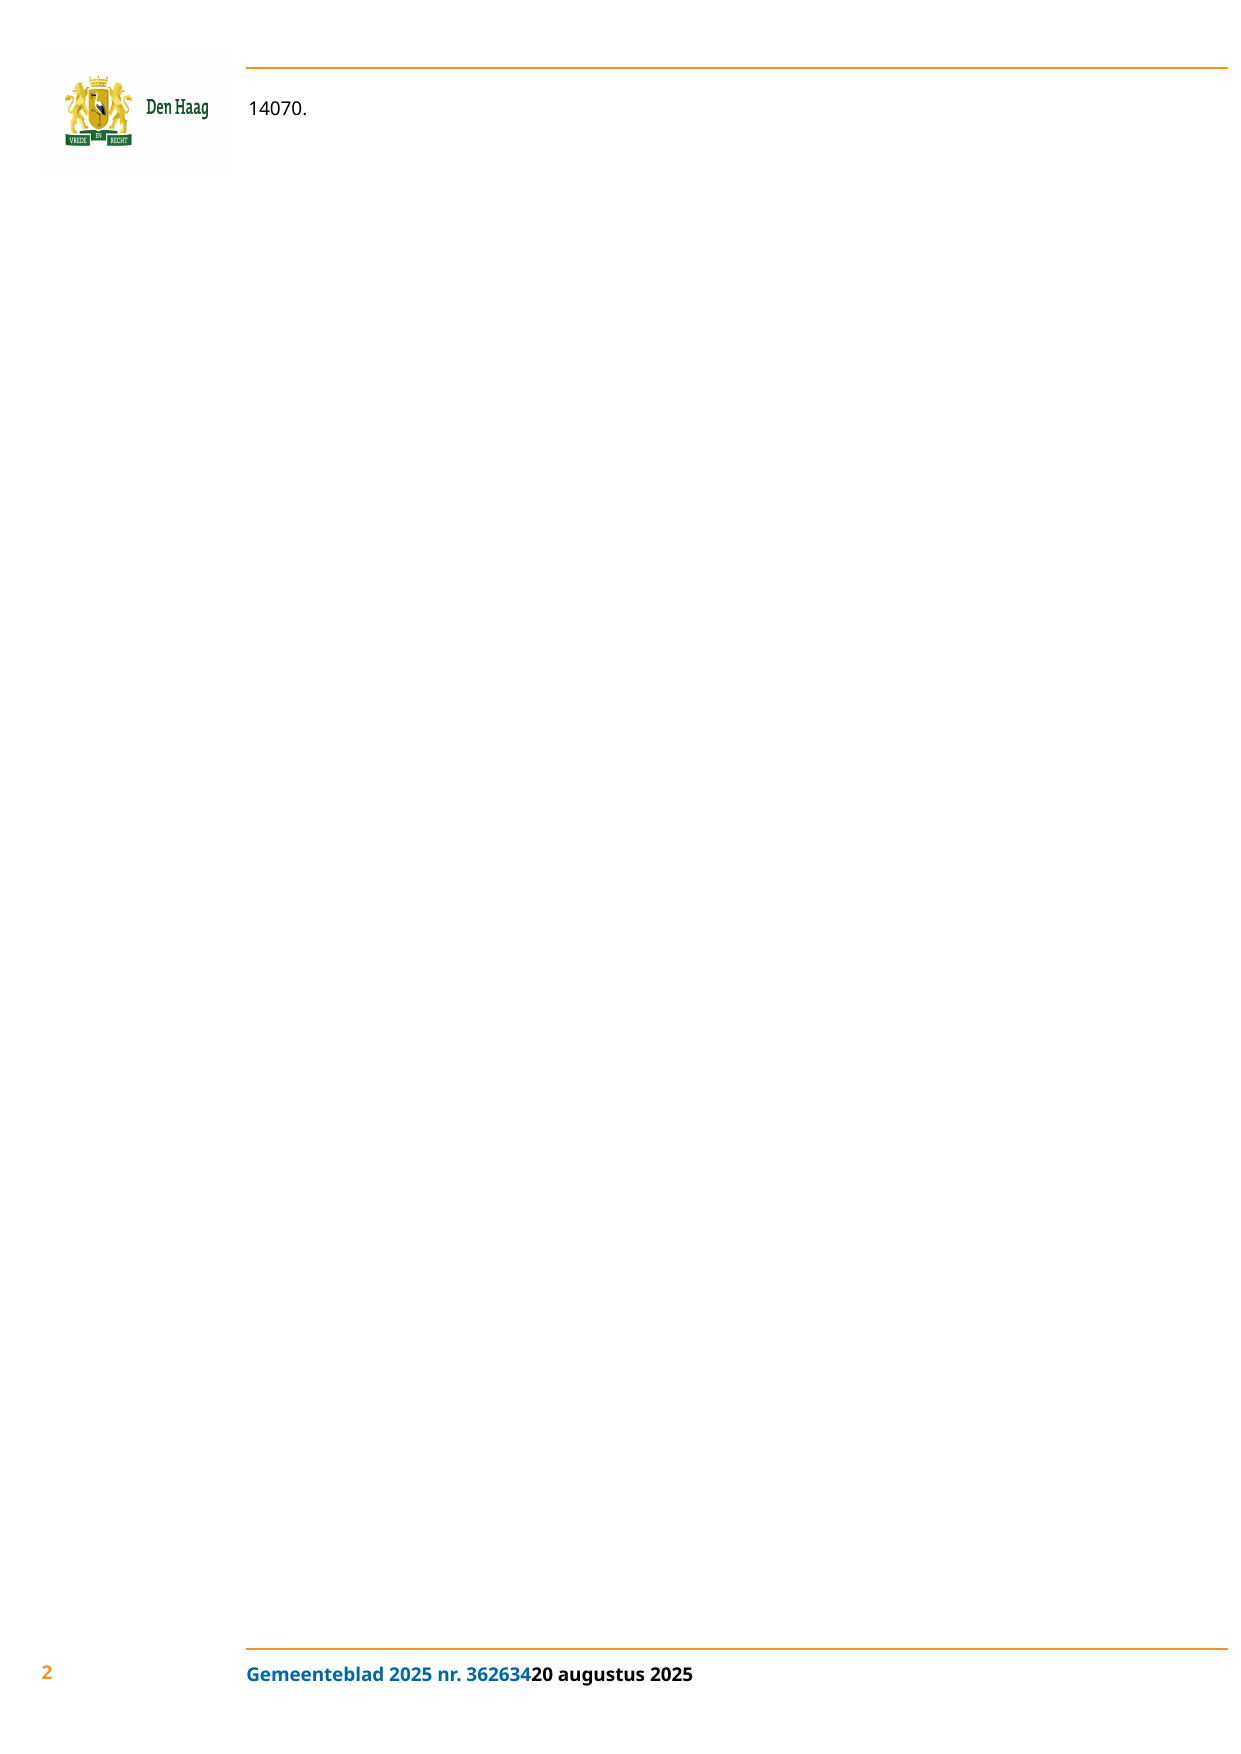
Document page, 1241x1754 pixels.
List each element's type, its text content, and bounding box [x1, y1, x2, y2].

picture [41, 47, 231, 172]
text 14070. [248, 95, 1152, 121]
